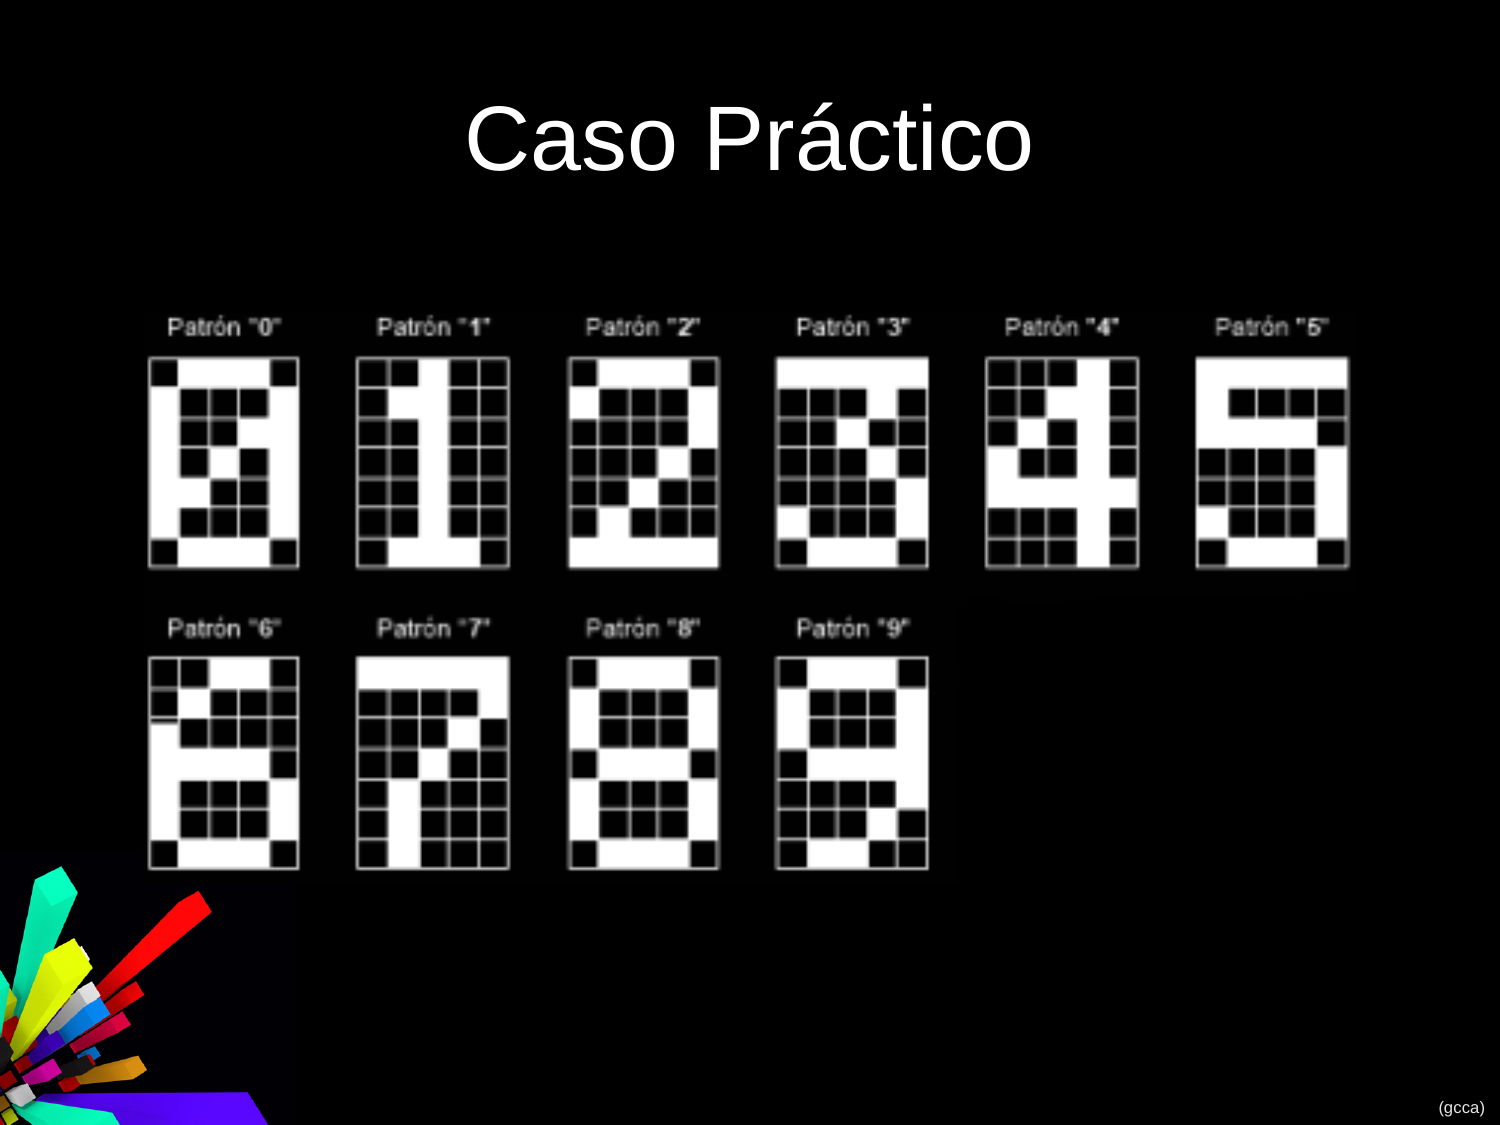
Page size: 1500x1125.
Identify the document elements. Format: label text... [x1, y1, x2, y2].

picture [0, 313, 1357, 1125]
title Caso Práctico [75, 44, 1426, 233]
